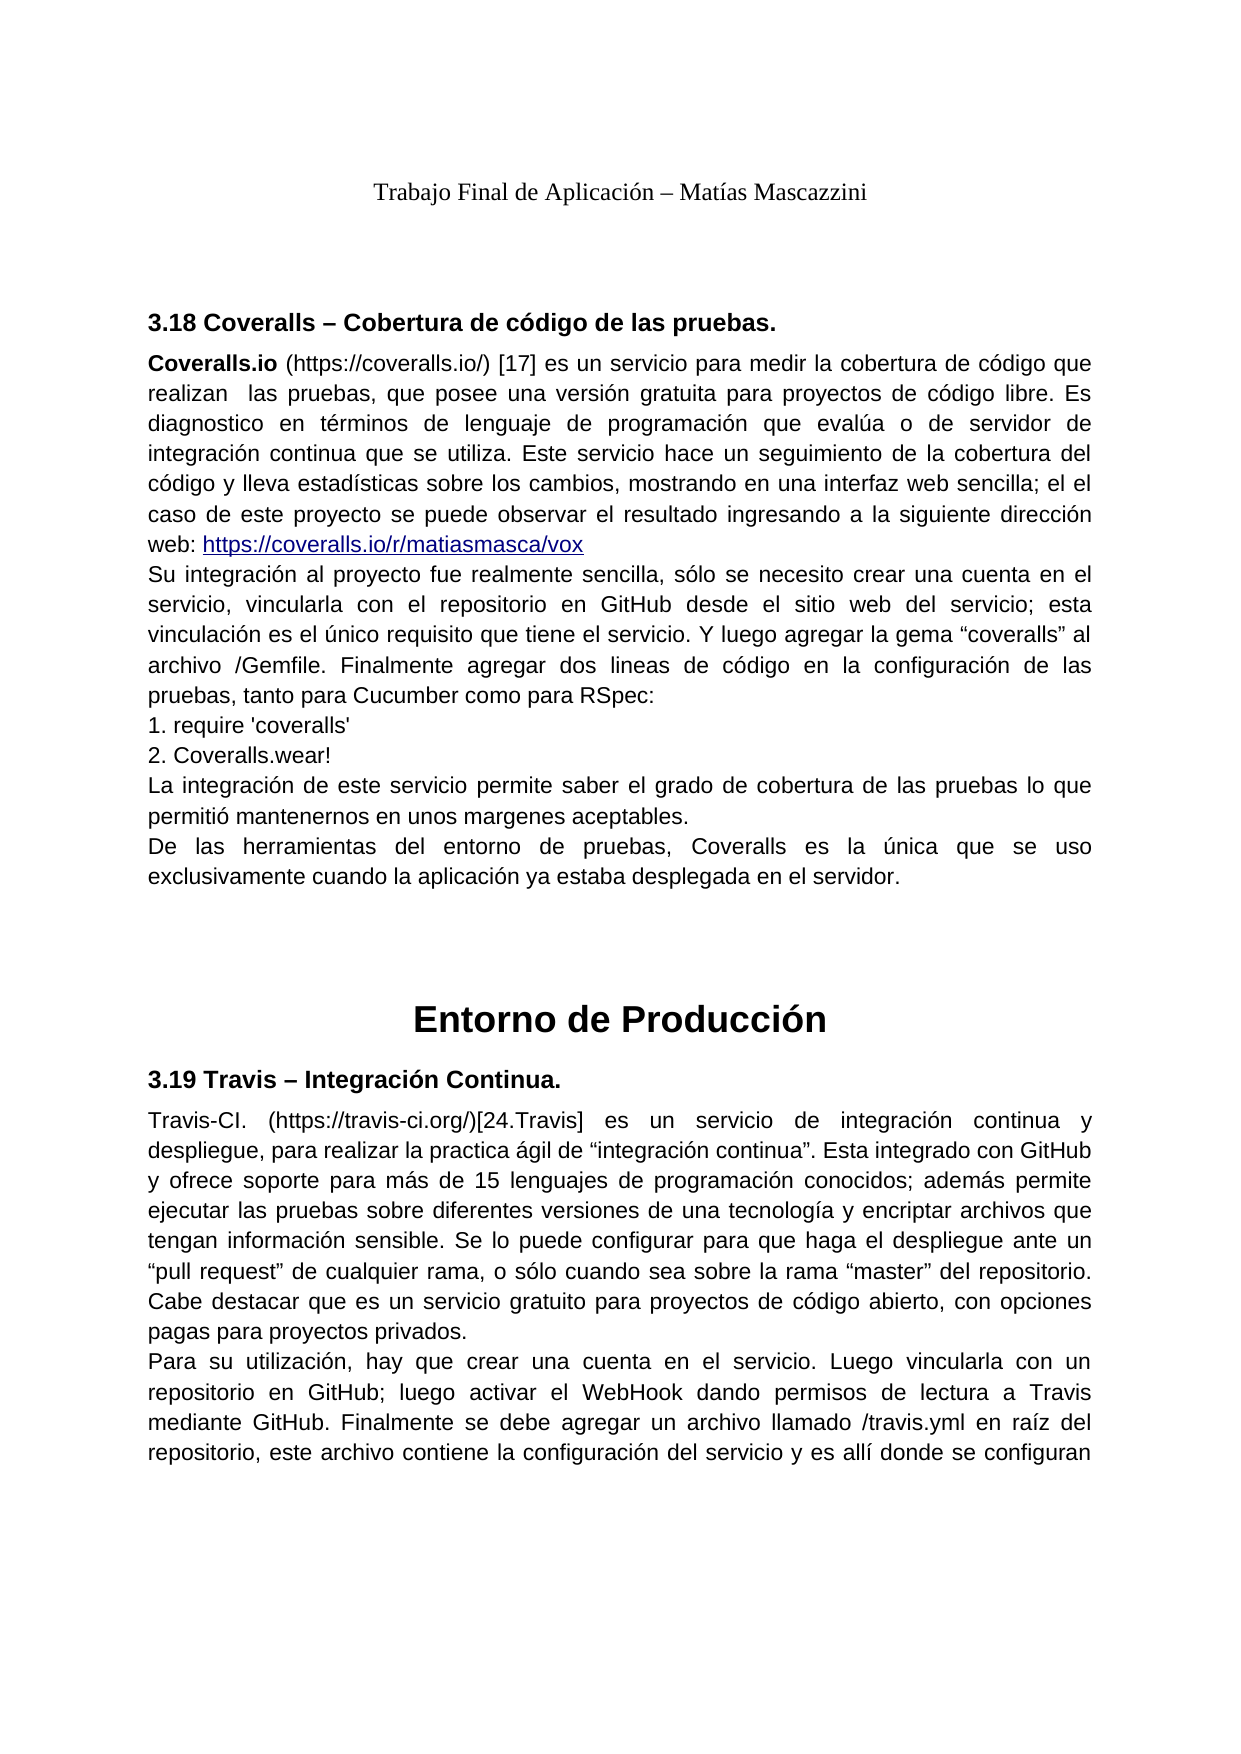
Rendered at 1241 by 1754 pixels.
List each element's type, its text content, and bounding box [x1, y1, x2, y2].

subtitle 3.18 Coveralls – Cobertura de código de las pruebas. [148, 308, 1093, 337]
text 1. require 'coveralls' [148, 712, 1093, 738]
subtitle 3.19 Travis – Integración Continua. [148, 1065, 1093, 1094]
text Su integración al proyecto fue realmente sencilla, sólo se necesito crear una cuenta en el servicio, vincularla con el repositorio en GitHub desde el sitio web del servicio; esta vinculación es el único requisito que tiene el servicio. Y luego agregar la gema “coveralls” al archivo /Gemfile. Finalmente agregar dos lineas de código en la configuración de las pruebas, tanto para Cucumber como para RSpec: [148, 561, 1093, 708]
text 2. Coveralls.wear! [148, 742, 1093, 769]
text Para su utilización, hay que crear una cuenta en el servicio. Luego vincularla con un repositorio en GitHub; luego activar el WebHook dando permisos de lectura a Travis mediante GitHub. Finalmente se debe agregar un archivo llamado /travis.yml en raíz del repositorio, este archivo contiene la configuración del servicio y es allí donde se configuran [148, 1348, 1093, 1465]
text Coveralls.io (https://coveralls.io/) [17] es un servicio para medir la cobertura de código que realizan las pruebas, que posee una versión gratuita para proyectos de código libre. Es diagnostico en términos de lenguaje de programación que evalúa o de servidor de integración continua que se utiliza. Este servicio hace un seguimiento de la cobertura del código y lleva estadísticas sobre los cambios, mostrando en una interfaz web sencilla; el el caso de este proyecto se puede observar el resultado ingresando a la siguiente dirección web: https://coveralls.io/r/matiasmasca/vox [148, 349, 1093, 557]
subtitle Entorno de Producción [148, 997, 1093, 1040]
text La integración de este servicio permite saber el grado de cobertura de las pruebas lo que permitió mantenernos en unos margenes aceptables. [148, 772, 1093, 829]
text Travis-CI. (https://travis-ci.org/)[24.Travis] es un servicio de integración continua y despliegue, para realizar la practica ágil de “integración continua”. Esta integrado con GitHub y ofrece soporte para más de 15 lenguajes de programación conocidos; además permite ejecutar las pruebas sobre diferentes versiones de una tecnología y encriptar archivos que tengan información sensible. Se lo puede configurar para que haga el despliegue ante un “pull request” de cualquier rama, o sólo cuando sea sobre la rama “master” del repositorio. Cabe destacar que es un servicio gratuito para proyectos de código abierto, con opciones pagas para proyectos privados. [148, 1107, 1093, 1344]
text De las herramientas del entorno de pruebas, Coveralls es la única que se uso exclusivamente cuando la aplicación ya estaba desplegada en el servidor. [148, 833, 1093, 889]
